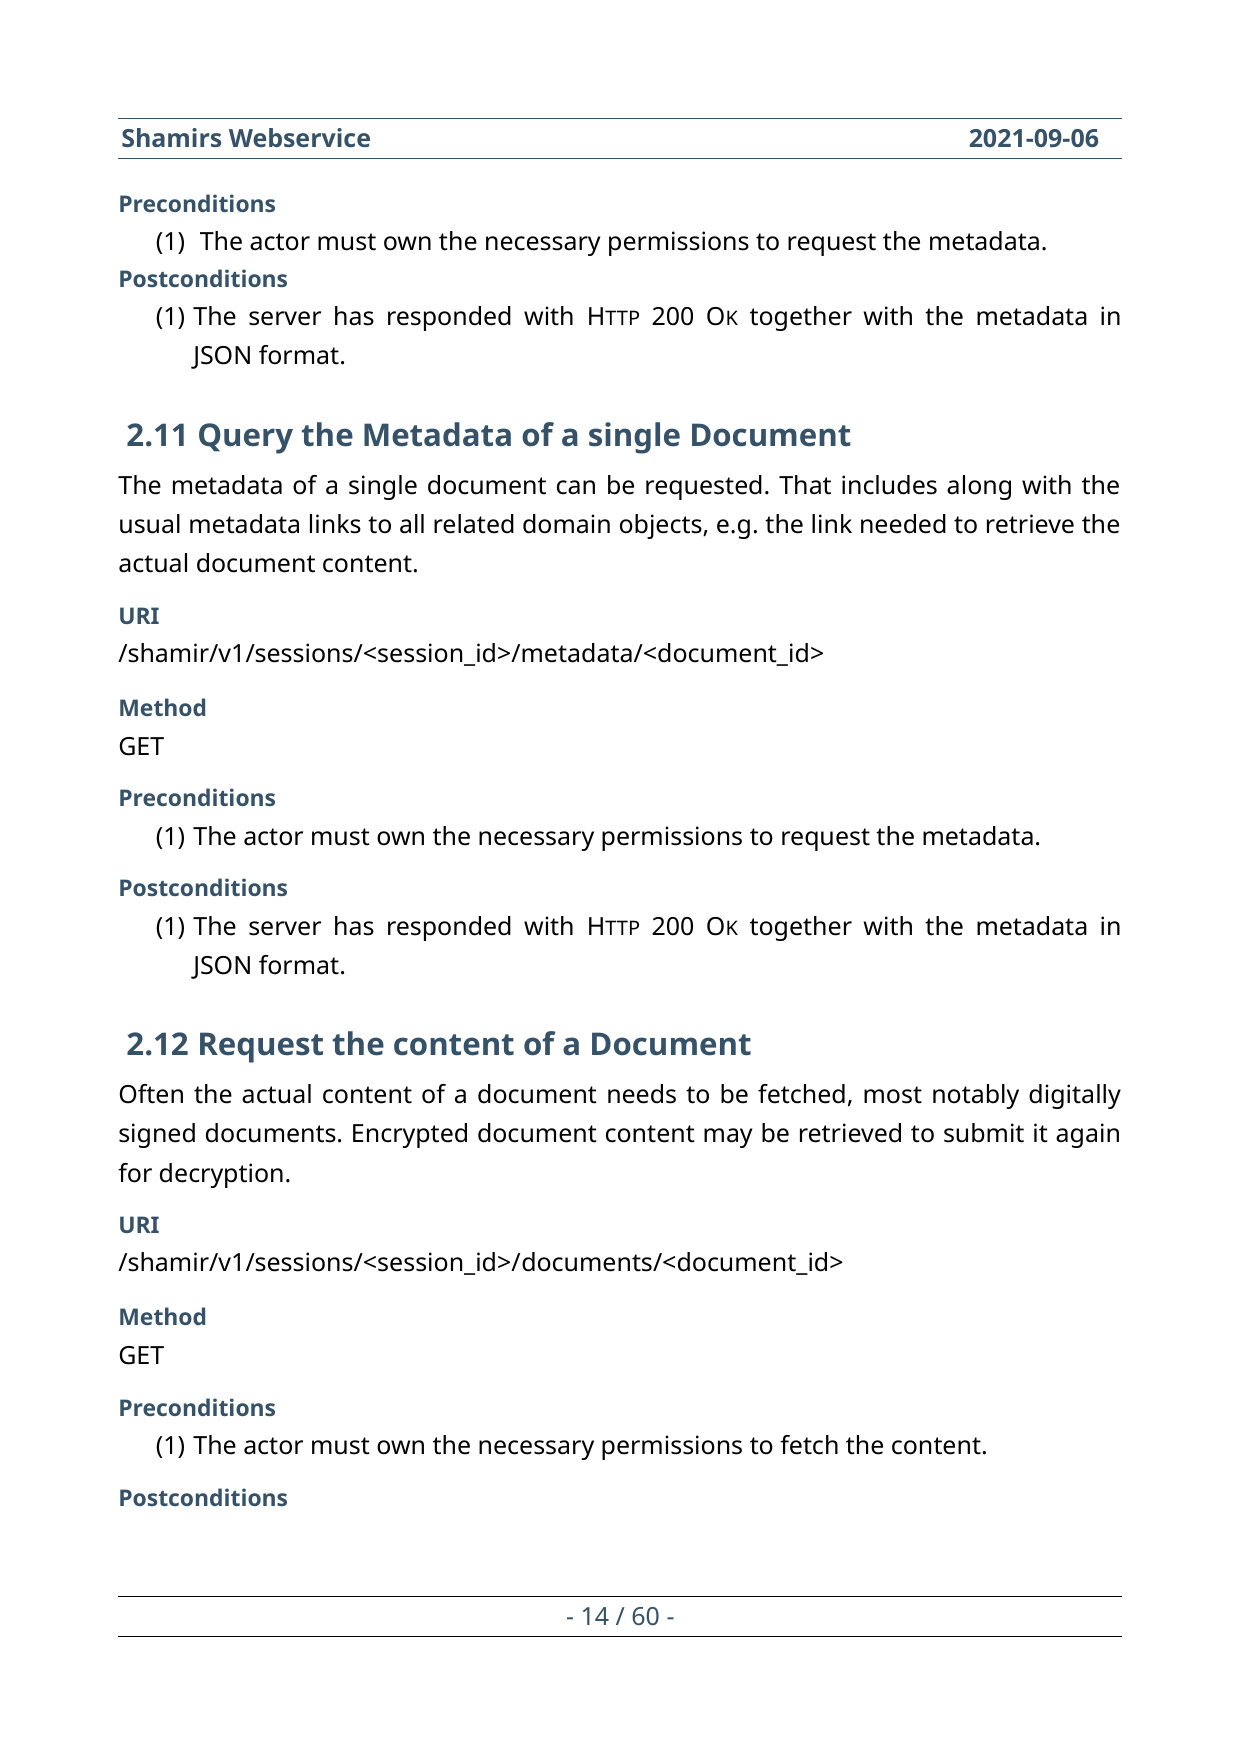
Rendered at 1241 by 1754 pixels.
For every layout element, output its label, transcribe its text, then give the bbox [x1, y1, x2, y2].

text URI [118, 600, 1122, 631]
list The server has responded with Http 200 Ok together with the metadata in JSON format. [156, 299, 1122, 372]
list The server has responded with Http 200 Ok together with the metadata in JSON format. [156, 908, 1122, 981]
text Preconditions [118, 782, 1122, 813]
text Often the actual content of a document needs to be fetched, most notably digitally signed documents. Encrypted document content may be retrieved to submit it again for decryption. [118, 1077, 1122, 1189]
text URI [118, 1209, 1122, 1240]
text Method [118, 689, 1122, 723]
text Postconditions [118, 872, 1122, 903]
text Postconditions [118, 263, 1122, 294]
text GET [118, 728, 1122, 763]
text Method [118, 1299, 1122, 1333]
text Preconditions [118, 188, 1122, 219]
text GET [118, 1338, 1122, 1372]
text Preconditions [118, 1392, 1122, 1423]
text /shamir/v1/sessions/<session_id>/documents/<document_id> [118, 1245, 1122, 1279]
list The actor must own the necessary permissions to request the metadata. [156, 224, 1122, 258]
list The actor must own the necessary permissions to fetch the content. [156, 1428, 1122, 1462]
text The metadata of a single document can be requested. That includes along with the usual metadata links to all related domain objects, e.g. the link needed to retrieve the actual document content. [118, 468, 1122, 580]
list The actor must own the necessary permissions to request the metadata. [156, 818, 1122, 852]
text Postconditions [118, 1482, 1122, 1513]
text /shamir/v1/sessions/<session_id>/metadata/<document_id> [118, 636, 1122, 670]
subtitle Request the content of a Document [118, 1022, 1122, 1064]
subtitle Query the Metadata of a single Document [118, 412, 1122, 455]
